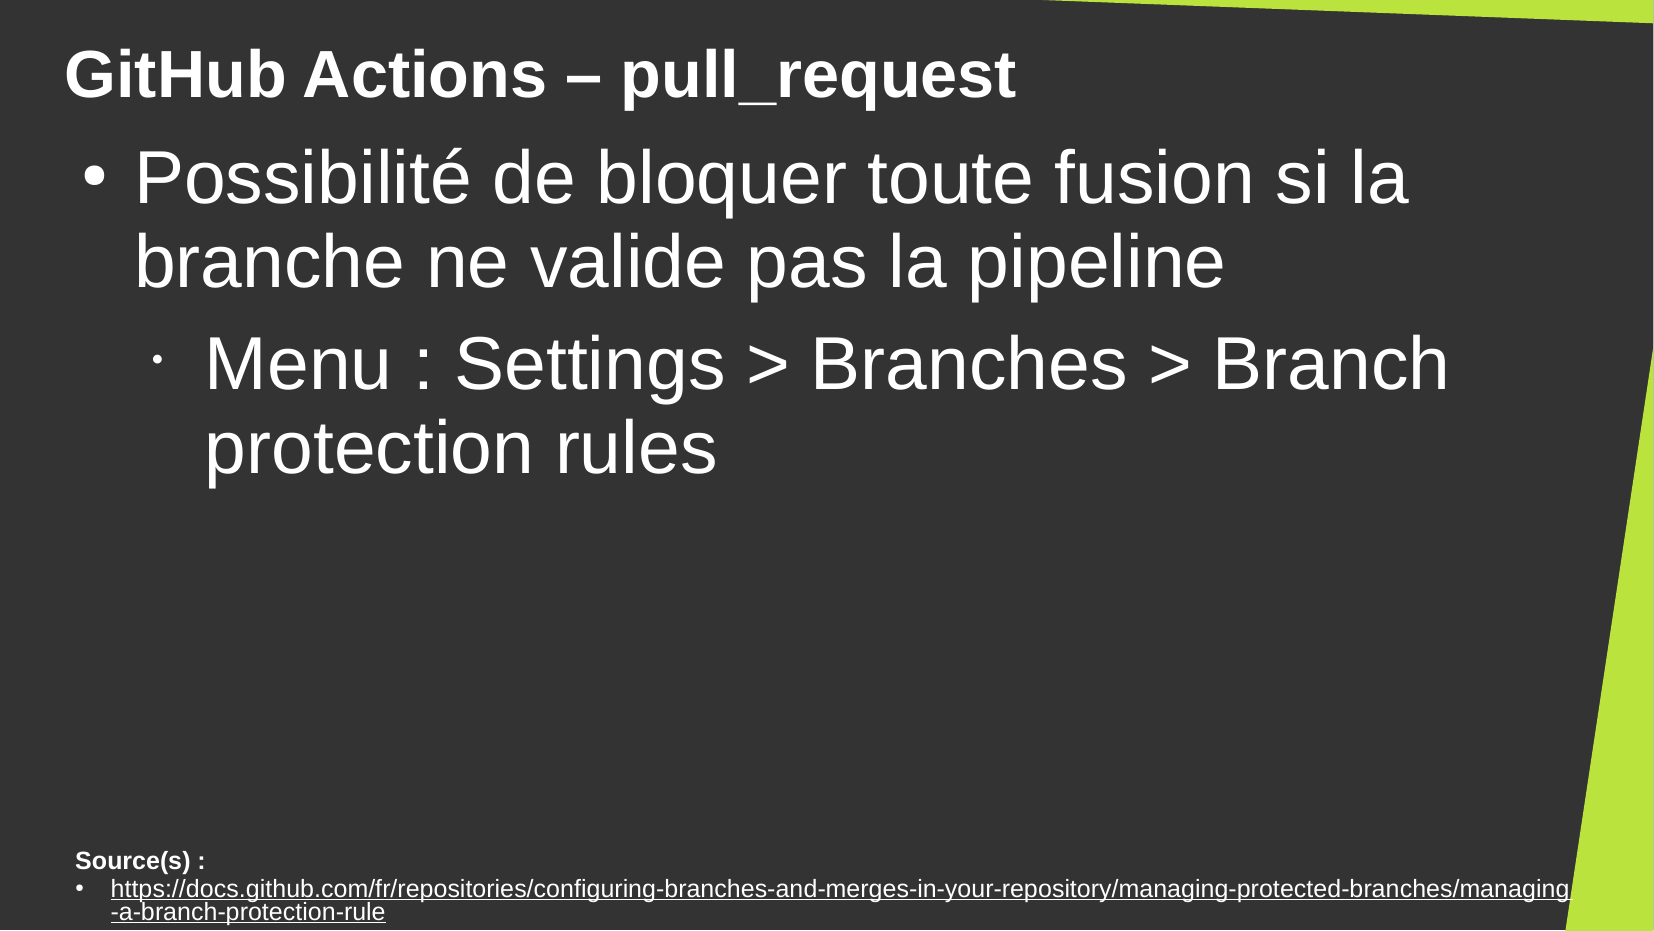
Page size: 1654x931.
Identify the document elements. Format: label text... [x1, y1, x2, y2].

text_box Source(s) : https://docs.github.com/fr/repositories/configuring-branches-and-merges-in-your-repository/managing-protected-branches/managing-a-branch-protection-rule [60, 801, 1595, 911]
list Possibilité de bloquer toute fusion si la branche ne valide pas la pipeline Menu : Settings > Branches > Branch protection rules [63, 135, 1542, 662]
text_box [1565, 342, 1654, 931]
text_box [1042, 0, 1654, 24]
title GitHub Actions – pull_request [64, 37, 1577, 119]
